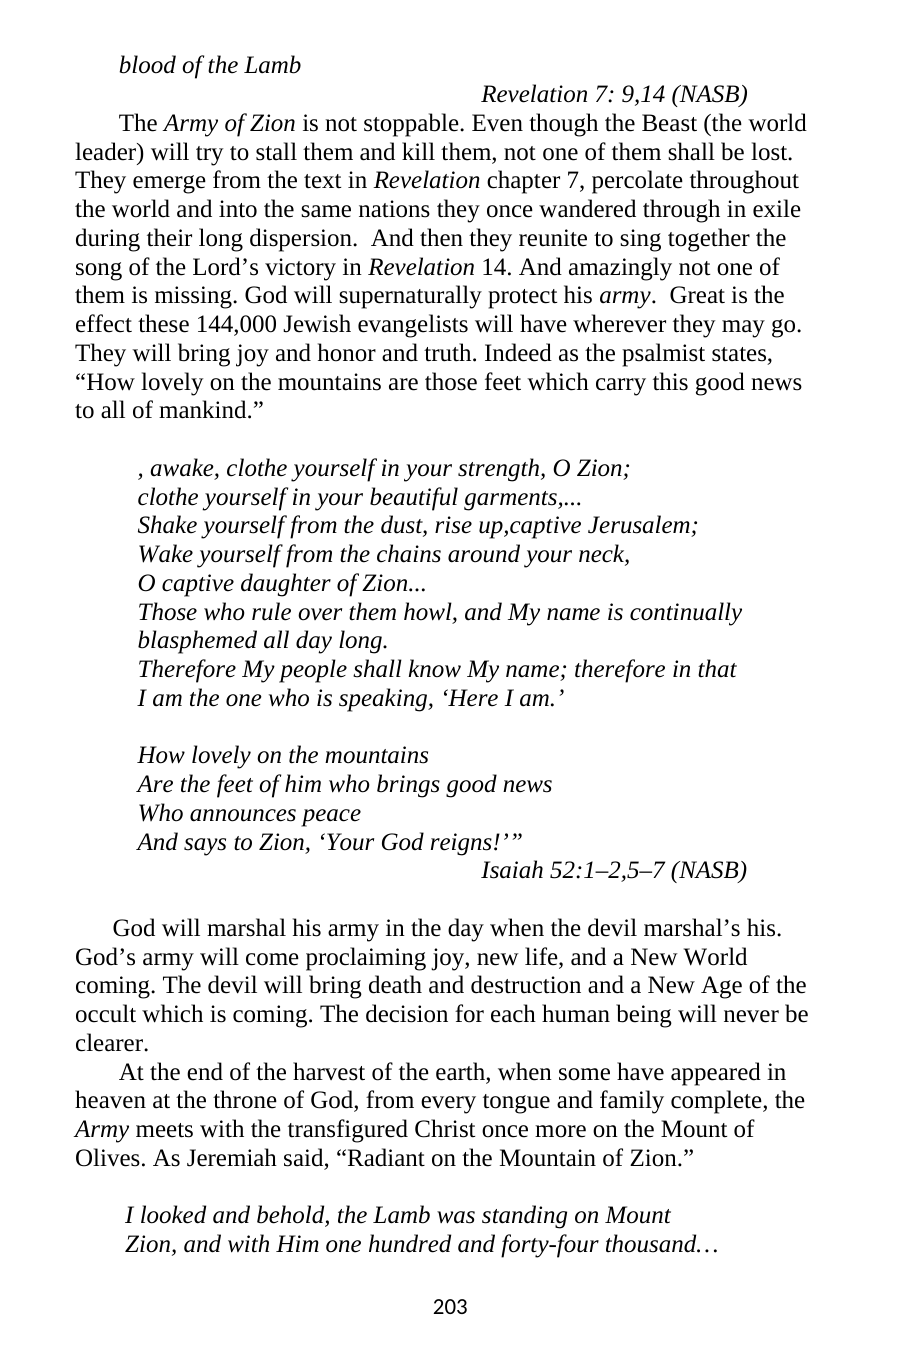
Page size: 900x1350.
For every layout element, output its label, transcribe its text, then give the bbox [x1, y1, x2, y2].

text blasphemed all day long. [75, 626, 825, 654]
text Zion, and with Him one hundred and forty-four thousand… [75, 1229, 825, 1258]
text Are the feet of him who brings good news [75, 769, 825, 798]
text clothe yourself in your beautiful garments,... [75, 482, 825, 511]
text Isaiah 52:1–2,5–7 (NASB) [75, 856, 825, 884]
text blood of the Lamb [75, 51, 825, 79]
text At the end of the harvest of the earth, when some have appeared in heaven at the throne of God, from every tongue and family complete, the Army meets with the transfigured Christ once more on the Mount of Olives. As Jeremiah said, “Radiant on the Mountain of Zion.” [75, 1057, 825, 1172]
text Wake yourself from the chains around your neck, [75, 539, 825, 568]
text O captive daughter of Zion... [75, 568, 825, 597]
text , awake, clothe yourself in your strength, O Zion; [75, 453, 825, 482]
text How lovely on the mountains [75, 741, 825, 769]
text Revelation 7: 9,14 (NASB) [75, 79, 825, 108]
text I looked and behold, the Lamb was standing on Mount [75, 1201, 825, 1229]
text Those who rule over them howl, and My name is continually [75, 597, 825, 626]
text Who announces peace [75, 798, 825, 827]
text And says to Zion, ‘Your God reigns!’” [75, 827, 825, 856]
text Therefore My people shall know My name; therefore in that [75, 654, 825, 683]
text The Army of Zion is not stoppable. Even though the Beast (the world leader) will try to stall them and kill them, not one of them shall be lost. They emerge from the text in Revelation chapter 7, percolate throughout the world and into the same nations they once wandered through in exile during their long dispersion. And then they reunite to sing together the song of the Lord’s victory in Revelation 14. And amazingly not one of them is missing. God will supernaturally protect his army. Great is the effect these 144,000 Jewish evangelists will have wherever they may go. They will bring joy and honor and truth. Indeed as the psalmist states, “How lovely on the mountains are those feet which carry this good news to all of mankind.” [75, 108, 825, 424]
text Shake yourself from the dust, rise up,captive Jerusalem; [75, 511, 825, 539]
text God will marshal his army in the day when the devil marshal’s his. God’s army will come proclaiming joy, new life, and a New World coming. The devil will bring death and destruction and a New Age of the occult which is coming. The decision for each human being will never be clearer. [75, 913, 825, 1057]
text I am the one who is speaking, ‘Here I am.’ [75, 683, 825, 712]
